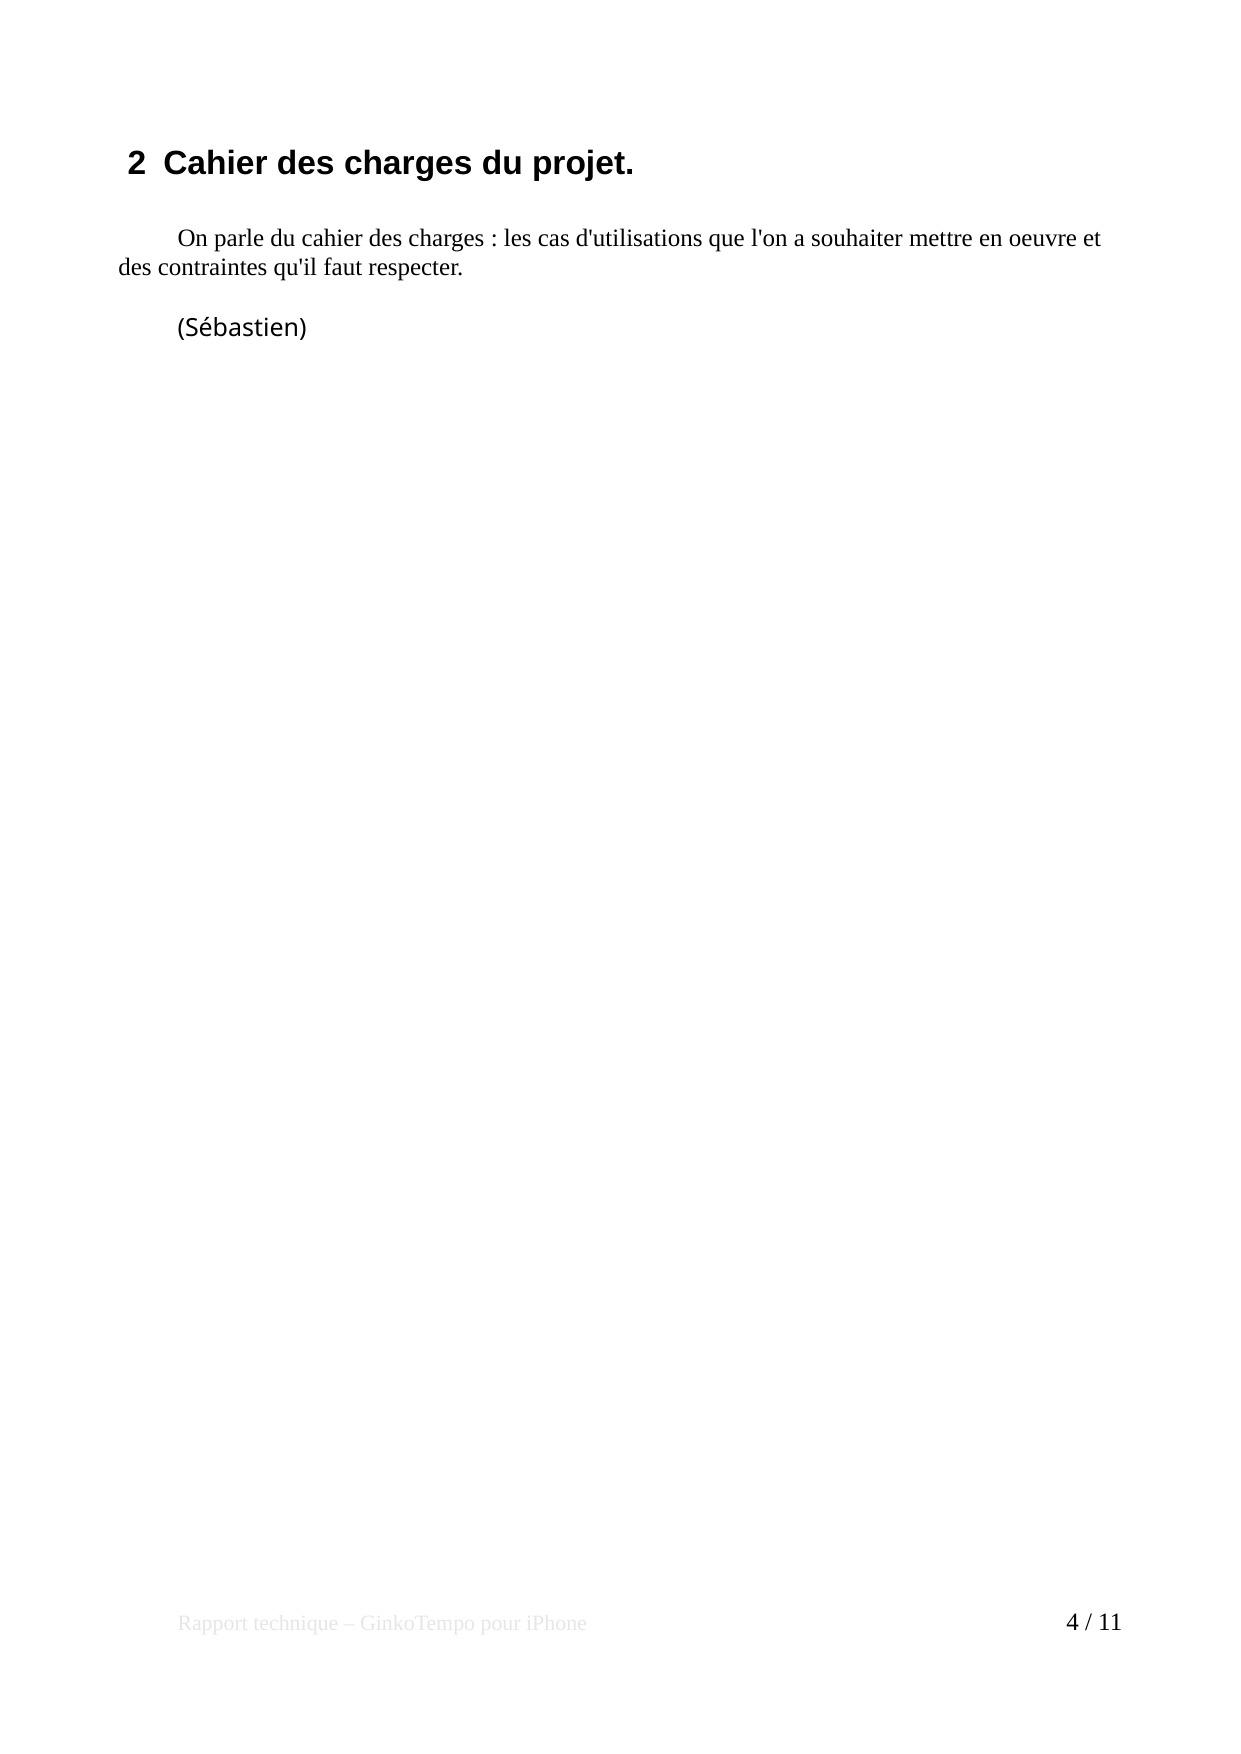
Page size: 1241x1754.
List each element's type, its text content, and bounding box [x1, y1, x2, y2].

text On parle du cahier des charges : les cas d'utilisations que l'on a souhaiter mettre en oeuvre et des contraintes qu'il faut respecter. [118, 223, 1122, 281]
text (Sébastien) [118, 309, 1122, 343]
subtitle Cahier des charges du projet. [118, 143, 1122, 182]
